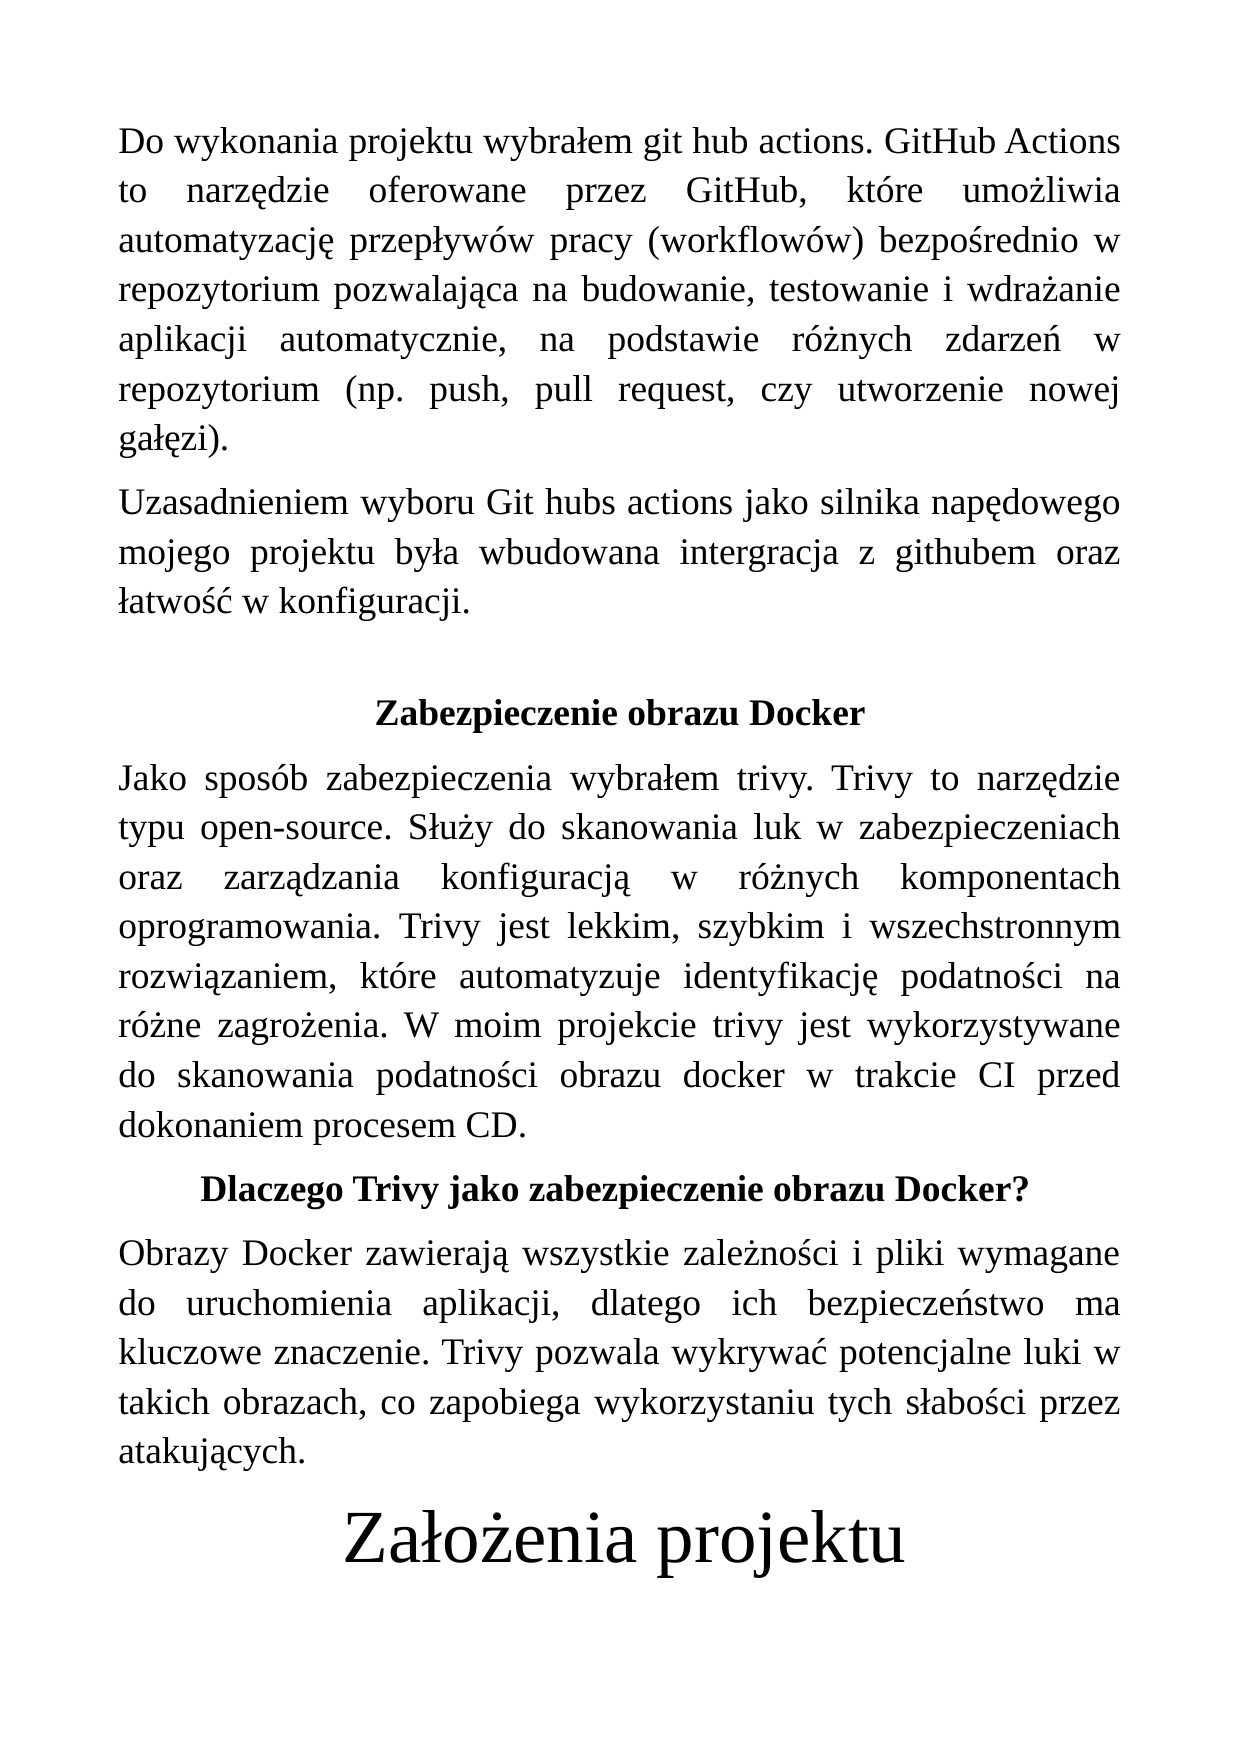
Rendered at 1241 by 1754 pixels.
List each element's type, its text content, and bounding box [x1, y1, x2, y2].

text Zabezpieczenie obrazu Docker [118, 691, 1122, 734]
text Dlaczego Trivy jako zabezpieczenie obrazu Docker? [118, 1166, 1122, 1209]
text Założenia projektu [118, 1493, 1122, 1579]
text Obrazy Docker zawierają wszystkie zależności i pliki wymagane do uruchomienia aplikacji, dlatego ich bezpieczeństwo ma kluczowe znaczenie. Trivy pozwala wykrywać potencjalne luki w takich obrazach, co zapobiega wykorzystaniu tych słabości przez atakujących. [118, 1230, 1122, 1472]
text Jako sposób zabezpieczenia wybrałem trivy. Trivy to narzędzie typu open-source. Służy do skanowania luk w zabezpieczeniach oraz zarządzania konfiguracją w różnych komponentach oprogramowania. Trivy jest lekkim, szybkim i wszechstronnym rozwiązaniem, które automatyzuje identyfikację podatności na różne zagrożenia. W moim projekcie trivy jest wykorzystywane do skanowania podatności obrazu docker w trakcie CI przed dokonaniem procesem CD. [118, 755, 1122, 1145]
text Uzasadnieniem wyboru Git hubs actions jako silnika napędowego mojego projektu była wbudowana intergracja z githubem oraz łatwość w konfiguracji. [118, 480, 1122, 622]
text Do wykonania projektu wybrałem git hub actions. GitHub Actions to narzędzie oferowane przez GitHub, które umożliwia automatyzację przepływów pracy (workflowów) bezpośrednio w repozytorium pozwalająca na budowanie, testowanie i wdrażanie aplikacji automatycznie, na podstawie różnych zdarzeń w repozytorium (np. push, pull request, czy utworzenie nowej gałęzi). [118, 118, 1122, 459]
